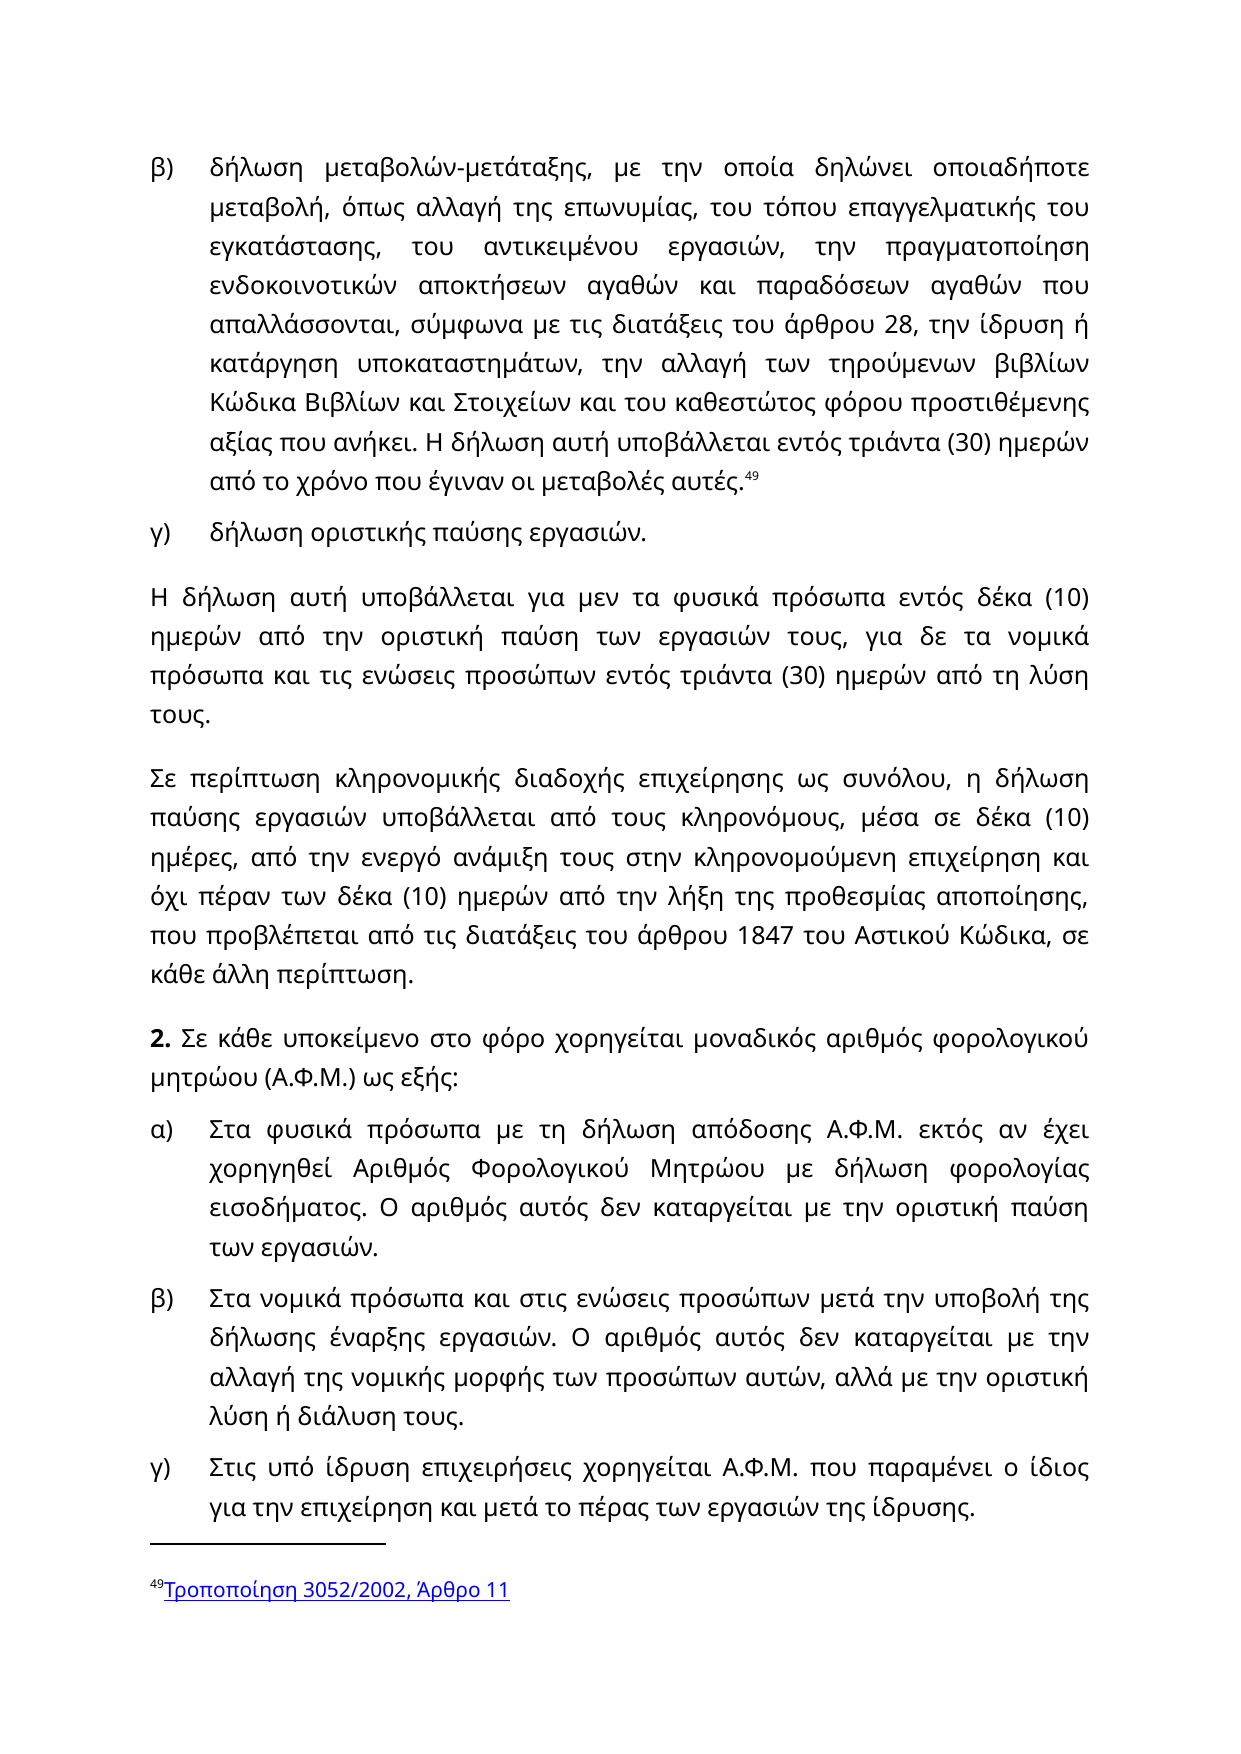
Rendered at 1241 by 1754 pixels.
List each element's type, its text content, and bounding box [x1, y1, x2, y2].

text Σε περίπτωση κληρονομικής διαδοχής επιχείρησης ως συνόλου, η δήλωση παύσης εργασιών υποβάλλεται από τους κληρονόμους, μέσα σε δέκα (10) ημέρες, από την ενεργό ανάμιξη τους στην κληρονομούμενη επιχείρηση και όχι πέραν των δέκα (10) ημερών από την λήξη της προθεσμίας αποποίησης, που προβλέπεται από τις διατάξεις του άρθρου 1847 του Αστικού Κώδικα, σε κάθε άλλη περίπτωση. [150, 761, 1090, 991]
list β) Στα νομικά πρόσωπα και στις ενώσεις προσώπων μετά την υποβολή της δήλωσης έναρξης εργασιών. Ο αριθμός αυτός δεν καταργείται με την αλλαγή της νομικής μορφής των προσώπων αυτών, αλλά με την οριστική λύση ή διάλυση τους. [150, 1281, 1090, 1432]
text Τροποποίηση 3052/2002, Άρθρο 11 [150, 1576, 1090, 1604]
list β) δήλωση μεταβολών-μετάταξης, με την οποία δηλώνει οποιαδήποτε μεταβολή, όπως αλλαγή της επωνυμίας, του τόπου επαγγελματικής του εγκατάστασης, του αντικειμένου εργασιών, την πραγματοποίηση ενδοκοινοτικών αποκτήσεων αγαθών και παραδόσεων αγαθών που απαλλάσσονται, σύμφωνα με τις διατάξεις του άρθρου 28, την ίδρυση ή κατάργηση υποκαταστημάτων, την αλλαγή των τηρούμενων βιβλίων Κώδικα Βιβλίων και Στοιχείων και του καθεστώτος φόρου προστιθέμενης αξίας που ανήκει. Η δήλωση αυτή υποβάλλεται εντός τριάντα (30) ημερών από το χρόνο που έγιναν οι μεταβολές αυτές. [150, 150, 1090, 497]
list α) Στα φυσικά πρόσωπα με τη δήλωση απόδοσης Α.Φ.Μ. εκτός αν έχει χορηγηθεί Αριθμός Φορολογικού Μητρώου με δήλωση φορολογίας εισοδήματος. Ο αριθμός αυτός δεν καταργείται με την οριστική παύση των εργασιών. [150, 1112, 1090, 1263]
text Η δήλωση αυτή υποβάλλεται για μεν τα φυσικά πρόσωπα εντός δέκα (10) ημερών από την οριστική παύση των εργασιών τους, για δε τα νομικά πρόσωπα και τις ενώσεις προσώπων εντός τριάντα (30) ημερών από τη λύση τους. [150, 579, 1090, 731]
list γ) Στις υπό ίδρυση επιχειρήσεις χορηγείται Α.Φ.Μ. που παραμένει ο ίδιος για την επιχείρηση και μετά το πέρας των εργασιών της ίδρυσης. [150, 1450, 1090, 1523]
text 2. Σε κάθε υποκείμενο στο φόρο χορηγείται μοναδικός αριθμός φορολογικού μητρώου (Α.Φ.Μ.) ως εξής: [150, 1021, 1090, 1094]
list γ) δήλωση οριστικής παύσης εργασιών. [150, 515, 1090, 549]
